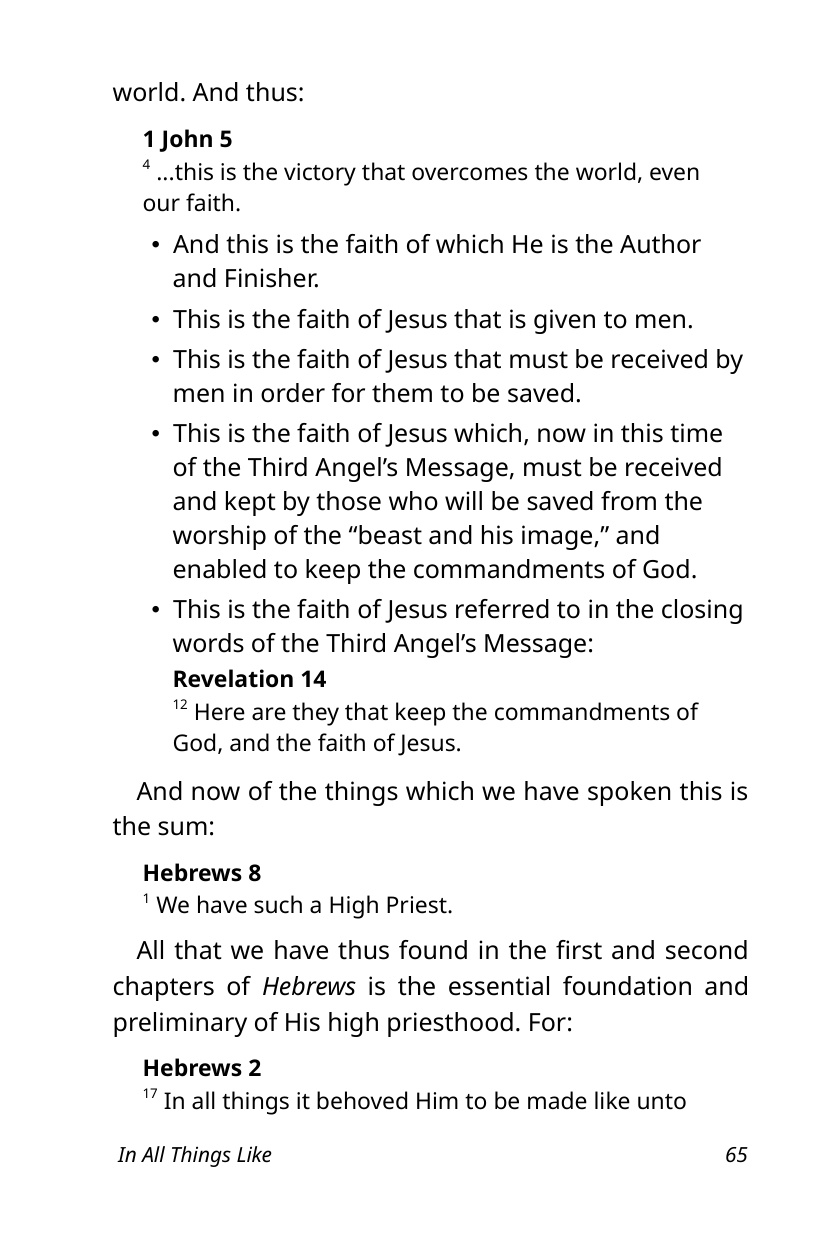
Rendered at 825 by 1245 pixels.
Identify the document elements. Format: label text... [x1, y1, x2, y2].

text 1 John 5 [142, 123, 750, 154]
text 4 ...this is the victory that overcomes the world, even our faith. [142, 156, 720, 218]
list And this is the faith of which He is the Author and Finisher. [151, 227, 750, 295]
list This is the faith of Jesus referred to in the closing words of the Third Angel’s Message: [151, 592, 750, 660]
list This is the faith of Jesus which, now in this time of the Third Angel’s Message, must be received and kept by those who will be saved from the worship of the “beast and his image,” and enabled to keep the commandments of God. [151, 416, 750, 586]
text Hebrews 2 [142, 1052, 750, 1083]
text Hebrews 8 [142, 857, 750, 888]
text 17 In all things it behoved Him to be made like unto [142, 1085, 720, 1116]
text And now of the things which we have spoken this is the sum: [112, 773, 750, 843]
list This is the faith of Jesus that must be received by men in order for them to be saved. [151, 341, 750, 409]
text 12 Here are they that keep the commandments of God, and the faith of Jesus. [172, 696, 750, 758]
text Revelation 14 [172, 663, 750, 694]
text All that we have thus found in the first and second chapters of Hebrews is the essential foundation and preliminary of His high priesthood. For: [112, 933, 750, 1038]
text 1 We have such a High Priest. [142, 889, 720, 921]
list This is the faith of Jesus that is given to men. [151, 301, 750, 335]
text world. And thus: [112, 75, 750, 109]
